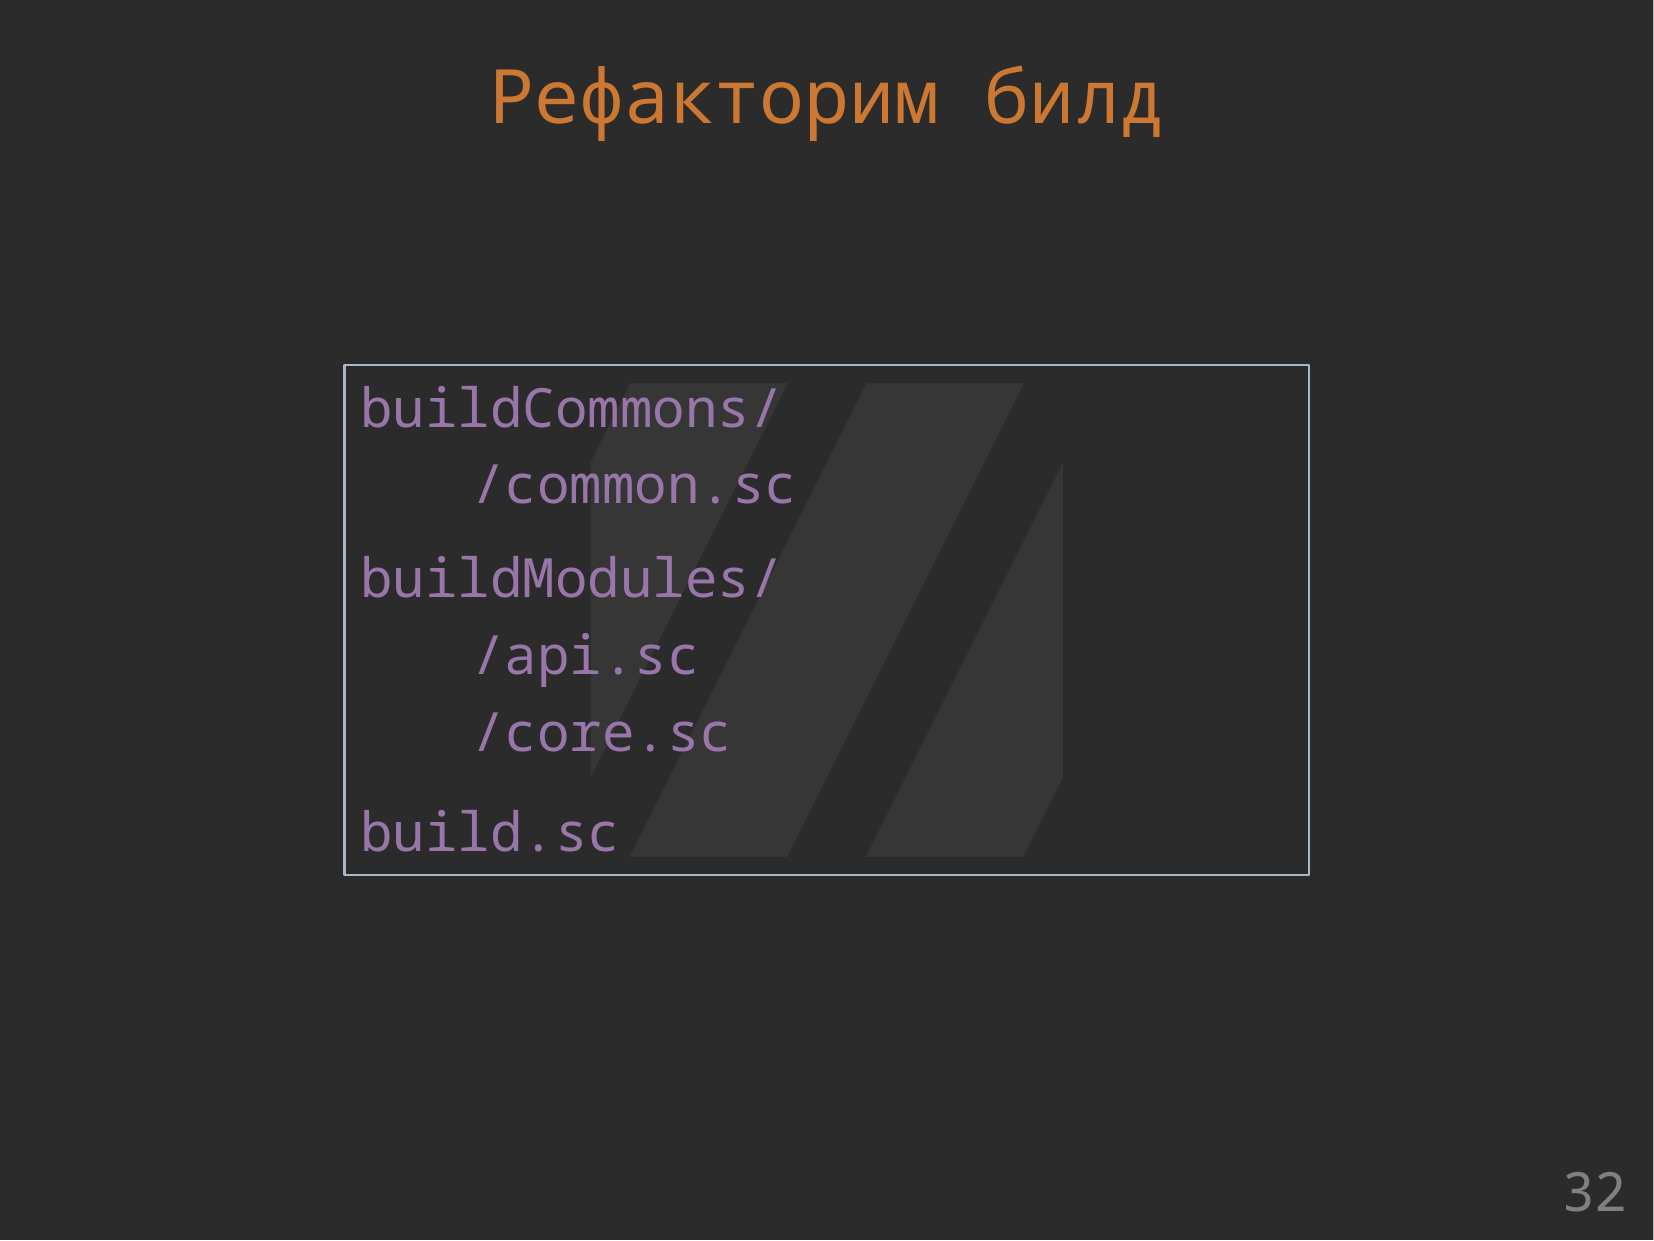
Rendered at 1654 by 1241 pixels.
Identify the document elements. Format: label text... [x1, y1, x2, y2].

text_box Рефакторим билд [23, 35, 1630, 145]
picture [345, 366, 1309, 875]
text_box 32 [1287, 1145, 1642, 1229]
